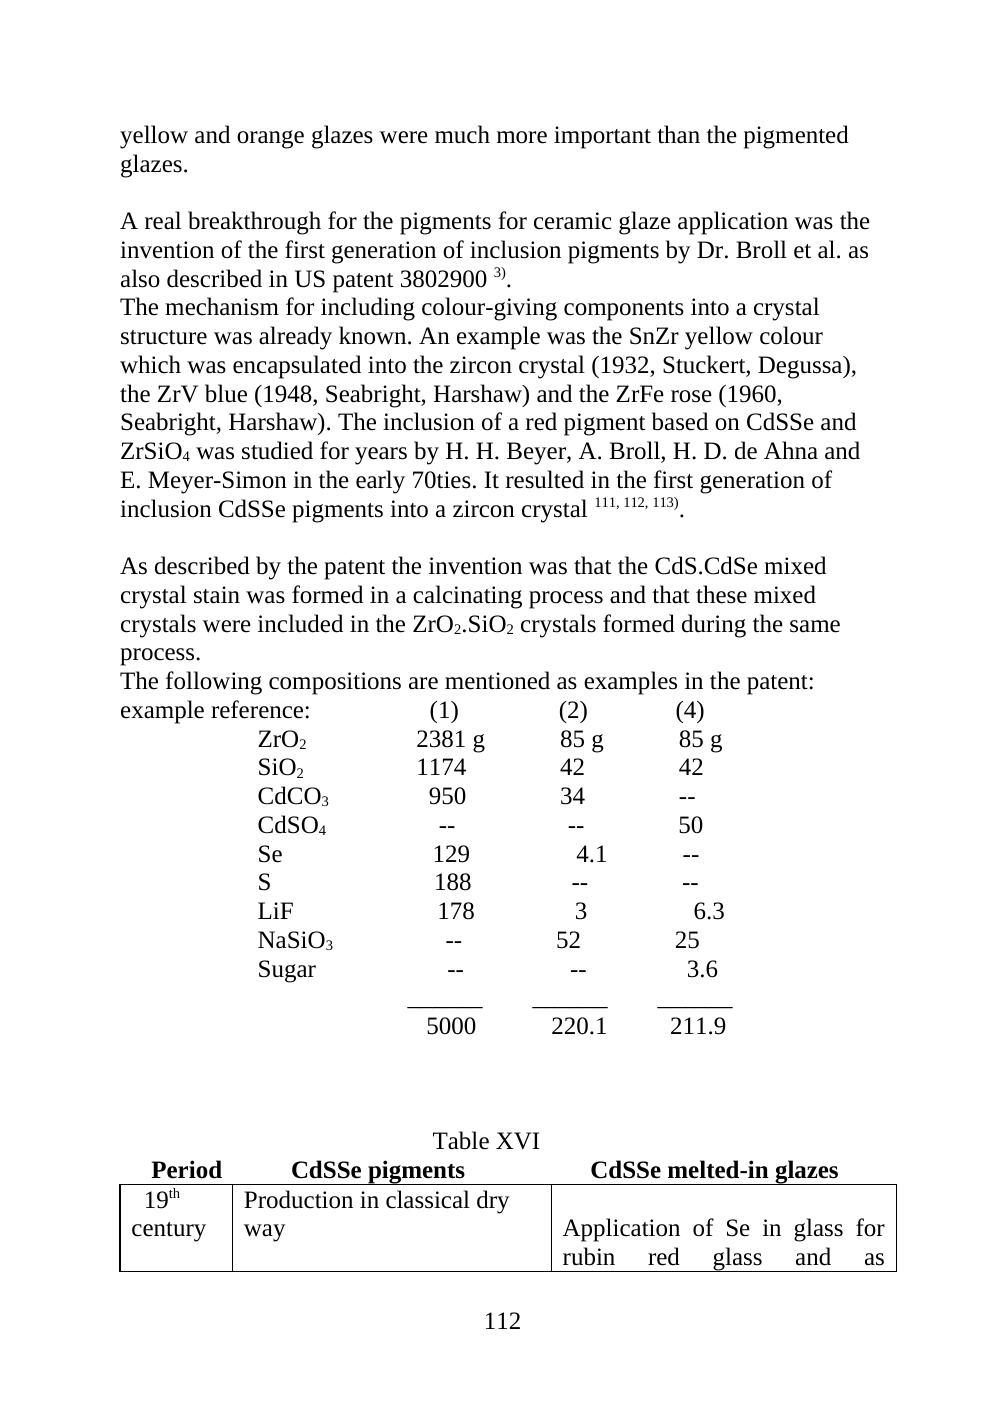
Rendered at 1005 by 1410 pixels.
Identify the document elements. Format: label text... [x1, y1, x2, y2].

text SiO2 1174 42 42 [176, 752, 885, 781]
text As described by the patent the invention was that the CdS.CdSe mixed crystal stain was formed in a calcinating process and that these mixed crystals were included in the ZrO2.SiO2 crystals formed during the same process. [120, 551, 885, 666]
text yellow and orange glazes were much more important than the pigmented glazes. [120, 120, 885, 177]
text Sugar -- -- 3.6 [176, 954, 885, 982]
text ZrO2 2381 g 85 g 85 g [120, 724, 885, 752]
table_header Production in classical dry way [233, 1185, 551, 1271]
text S 188 -- -- [176, 867, 885, 896]
text 5000 220.1 211.9 [120, 1011, 885, 1040]
text CdSO4 -- -- 50 [176, 810, 885, 839]
text example reference: (1) (2) (4) [120, 695, 885, 724]
text CdCO3 950 34 -- [176, 781, 885, 810]
table_header 19th century [121, 1185, 232, 1271]
text Se 129 4.1 -- [176, 839, 885, 867]
text invention of the first generation of inclusion pigments by Dr. Broll et al. as also described in US patent 3802900 3). [120, 235, 885, 292]
text ______ ______ ______ [120, 982, 885, 1011]
table_header Application of Se in glass for rubin red glass and as [552, 1185, 896, 1271]
text NaSiO3 -- 52 25 [176, 925, 885, 954]
text The mechanism for including colour-giving components into a crystal structure was already known. An example was the SnZr yellow colour which was encapsulated into the zircon crystal (1932, Stuckert, Degussa), the ZrV blue (1948, Seabright, Harshaw) and the ZrFe rose (1960, Seabright, Harshaw). The inclusion of a red pigment based on CdSSe and ZrSiO4 was studied for years by H. H. Beyer, A. Broll, H. D. de Ahna and E. Meyer-Simon in the early 70ties. It resulted in the first generation of inclusion CdSSe pigments into a zircon crystal 111, 112, 113). [120, 292, 885, 522]
text A real breakthrough for the pigments for ceramic glaze application was the [120, 206, 885, 235]
text Period CdSSe pigments CdSSe melted-in glazes [120, 1155, 885, 1184]
text Table XVI [176, 1126, 885, 1155]
text The following compositions are mentioned as examples in the patent: [120, 666, 885, 695]
text LiF 178 3 6.3 [176, 896, 885, 925]
